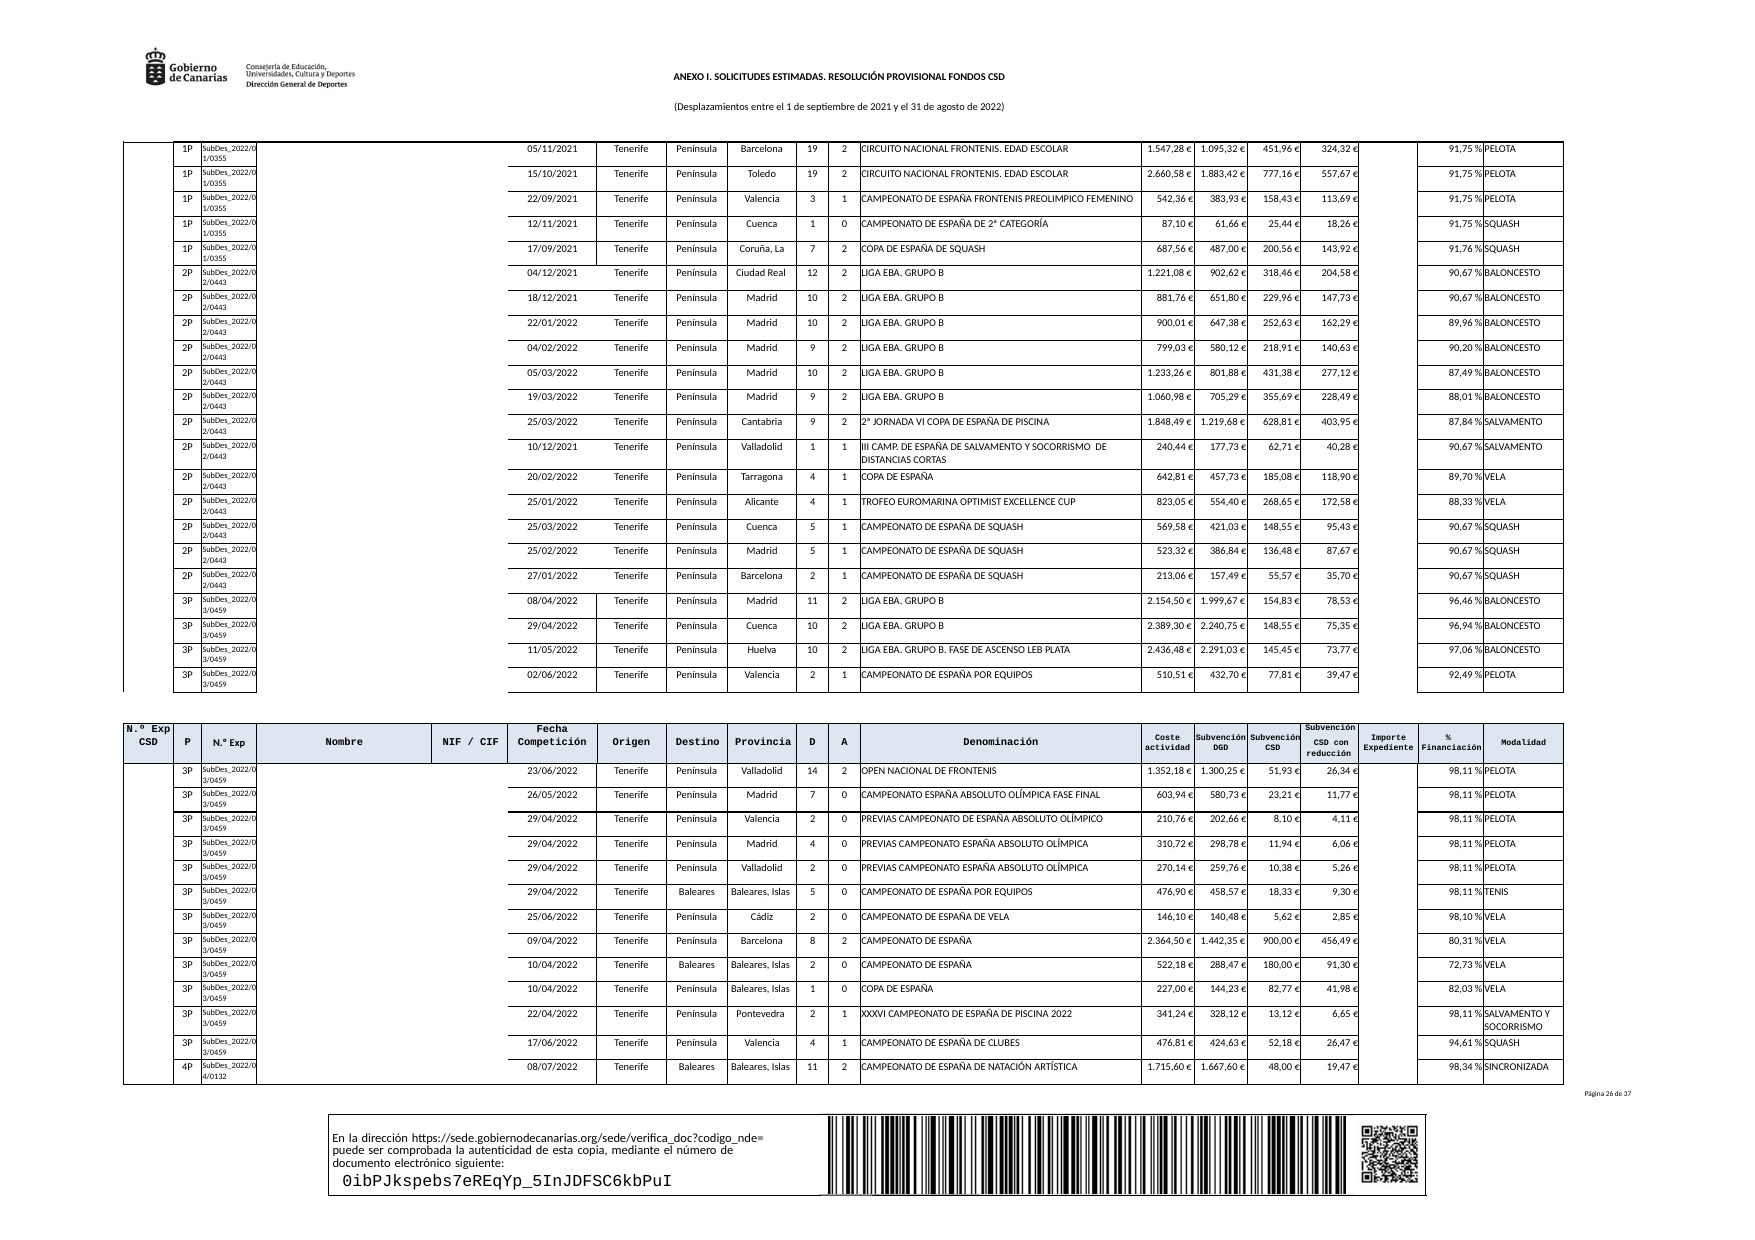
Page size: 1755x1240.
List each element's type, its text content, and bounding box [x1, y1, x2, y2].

table_cell 96,94 % [1418, 619, 1483, 642]
table_cell 2P [174, 440, 201, 469]
table_cell SubDes_2022/0 3/0459 [202, 788, 256, 811]
table_cell 136,48 € [1248, 544, 1300, 568]
table_cell LIGA EBA. GRUPO B [861, 366, 1141, 389]
table_cell Península [667, 316, 727, 340]
table_header N.º Exp [202, 724, 256, 763]
table_cell Península [667, 1036, 727, 1059]
table_cell 97,06 % [1418, 644, 1483, 667]
table_cell 10 [797, 366, 828, 389]
table_cell 91,75 % [1418, 167, 1483, 191]
table_cell CAMPEONATO DE ESPAÑA POR EQUIPOS [861, 885, 1141, 908]
table_cell Tenerife [597, 167, 666, 191]
table_cell 95,43 € [1301, 520, 1358, 543]
table_cell 1.060,98 € [1142, 390, 1194, 414]
table_cell 22/01/2022 [508, 316, 597, 340]
table_cell BALONCESTO [1484, 594, 1563, 618]
table_cell 98,11 % [1418, 837, 1483, 860]
table_cell SQUASH [1484, 544, 1563, 568]
table_cell 569,58 € [1142, 520, 1194, 543]
table_cell 19,47 € [1301, 1060, 1358, 1083]
table_cell 451,96 € [1248, 143, 1300, 166]
table_cell 3P [174, 788, 201, 811]
table_cell 881,76 € [1142, 291, 1194, 315]
table_cell 26,34 € [1301, 764, 1358, 787]
table_cell CAMPEONATO DE ESPAÑA [861, 934, 1141, 957]
table_cell 2 [829, 644, 860, 667]
table_cell 140,63 € [1301, 341, 1358, 364]
table_cell 3P [174, 668, 201, 692]
table_cell SubDes_2022/0 2/0443 [202, 390, 256, 414]
table_cell 1 [829, 440, 860, 469]
table_cell 3P [174, 837, 201, 860]
table_cell 82,77 € [1248, 982, 1300, 1006]
table_cell 147,73 € [1301, 291, 1358, 315]
table_cell COPA DE ESPAÑA [861, 470, 1141, 494]
table_cell 3P [174, 885, 201, 908]
table_cell BALONCESTO [1484, 644, 1563, 667]
table_cell CAMPEONATO DE ESPAÑA [861, 958, 1141, 981]
table_cell 0 [829, 982, 860, 1006]
table_cell 82,03 % [1418, 982, 1483, 1006]
table_cell 98,34 % [1418, 1060, 1483, 1083]
table_cell 05/03/2022 [508, 366, 597, 389]
table_cell Tenerife [597, 1007, 666, 1035]
table_cell Península [667, 167, 727, 191]
table_cell Baleares [667, 1060, 727, 1083]
table_cell SubDes_2022/0 2/0443 [202, 415, 256, 439]
table_cell SubDes_2022/0 4/0132 [202, 1060, 256, 1083]
table_cell SubDes_2022/0 2/0443 [202, 495, 256, 518]
table_cell Península [667, 594, 727, 618]
table_cell VELA [1484, 910, 1563, 933]
table_cell 25/03/2022 [508, 415, 597, 439]
table_cell Tenerife [597, 520, 666, 543]
table_cell 39,47 € [1301, 668, 1358, 692]
table_cell 2P [174, 470, 201, 494]
table_cell 2 [829, 764, 860, 787]
table_cell 4 [797, 470, 828, 494]
table_cell 900,00 € [1248, 934, 1300, 957]
table_cell Valladolid [728, 861, 796, 884]
table_cell SubDes_2022/0 3/0459 [202, 982, 256, 1006]
table_cell 90,20 % [1418, 341, 1483, 364]
table_cell 228,49 € [1301, 390, 1358, 414]
table_cell Península [667, 544, 727, 568]
table_cell Península [667, 291, 727, 315]
table_header Subvención DGD [1195, 724, 1247, 763]
table_cell 705,29 € [1195, 390, 1247, 414]
table_cell 98,11 % [1418, 813, 1483, 836]
table_cell SubDes_2022/0 3/0459 [202, 1007, 256, 1035]
table_cell 252,63 € [1248, 316, 1300, 340]
table_cell 146,10 € [1142, 910, 1194, 933]
table_cell 157,49 € [1195, 569, 1247, 593]
table_cell 90,67 % [1418, 544, 1483, 568]
table_cell SubDes_2022/0 2/0443 [202, 544, 256, 568]
table_cell 2 [829, 366, 860, 389]
table_cell 1 [829, 495, 860, 518]
table_cell 202,66 € [1195, 813, 1247, 836]
table_cell LIGA EBA. GRUPO B [861, 316, 1141, 340]
table_cell 88,01 % [1418, 390, 1483, 414]
table_cell 9 [797, 390, 828, 414]
table_cell 87,49 % [1418, 366, 1483, 389]
table_cell 777,16 € [1248, 167, 1300, 191]
table_cell Tenerife [597, 569, 666, 593]
table_cell LIGA EBA. GRUPO B [861, 266, 1141, 290]
table_cell VELA [1484, 958, 1563, 981]
table_header Denominación [861, 724, 1141, 763]
table_cell VELA [1484, 495, 1563, 518]
table_cell Tenerife [597, 982, 666, 1006]
table_cell 2 [797, 1007, 828, 1035]
table_cell Tarragona [728, 470, 796, 494]
table_cell SALVAMENTO Y SOCORRISMO [1484, 1007, 1563, 1035]
table_cell 2P [174, 266, 201, 290]
table_cell Valencia [728, 668, 796, 692]
table_cell 8 [797, 934, 828, 957]
table_cell 91,30 € [1301, 958, 1358, 981]
table_cell 1.999,67 € [1195, 594, 1247, 618]
table_cell PREVIAS CAMPEONATO ESPAÑA ABSOLUTO OLÍMPICA [861, 837, 1141, 860]
table_cell 55,57 € [1248, 569, 1300, 593]
table_cell Madrid [728, 837, 796, 860]
table_cell 3P [174, 1007, 201, 1035]
table_cell Península [667, 470, 727, 494]
table_cell PREVIAS CAMPEONATO DE ESPAÑA ABSOLUTO OLÍMPICO [861, 813, 1141, 836]
table_cell 458,57 € [1195, 885, 1247, 908]
table_cell 210,76 € [1142, 813, 1194, 836]
table_cell PELOTA [1484, 167, 1563, 191]
table_cell 88,33 % [1418, 495, 1483, 518]
table_cell SALVAMENTO [1484, 440, 1563, 469]
table_cell Tenerife [597, 619, 666, 642]
table_header % Financiación [1419, 724, 1483, 763]
table_cell 0 [829, 861, 860, 884]
table_cell Península [667, 569, 727, 593]
table_cell 87,67 € [1301, 544, 1358, 568]
table_cell 1.221,08 € [1142, 266, 1194, 290]
table_cell Tenerife [597, 143, 666, 166]
table_cell 10,38 € [1248, 861, 1300, 884]
table_cell 25/06/2022 [508, 910, 596, 933]
table_cell 19 [797, 143, 828, 166]
table_cell 98,11 % [1418, 764, 1483, 787]
table_cell 26,47 € [1301, 1036, 1358, 1059]
table_header Nombre [257, 724, 431, 763]
table_cell 80,31 % [1418, 934, 1483, 957]
table_cell 424,63 € [1195, 1036, 1247, 1059]
table_cell 140,48 € [1195, 910, 1247, 933]
table_cell 29/04/2022 [508, 837, 596, 860]
table_cell 1 [829, 192, 860, 216]
table_cell 1 [829, 520, 860, 543]
table_cell Península [667, 366, 727, 389]
table_cell 2,85 € [1301, 910, 1358, 933]
table_cell 328,12 € [1195, 1007, 1247, 1035]
table_cell 1 [829, 470, 860, 494]
table_cell 2 [829, 1060, 860, 1083]
table_cell 4 [797, 1036, 828, 1059]
table_cell III CAMP. DE ESPAÑA DE SALVAMENTO Y SOCORRISMO DE DISTANCIAS CORTAS [861, 440, 1141, 469]
table_cell 2P [174, 341, 201, 364]
table_cell 73,77 € [1301, 644, 1358, 667]
table_cell 08/04/2022 [508, 594, 596, 618]
table_cell Coruña, La [728, 242, 796, 265]
table_cell 355,69 € [1248, 390, 1300, 414]
table_cell Península [667, 217, 727, 241]
table_cell 94,61 % [1418, 1036, 1483, 1059]
table_cell 41,98 € [1301, 982, 1358, 1006]
table_cell SubDes_2022/0 3/0459 [202, 1036, 256, 1059]
table_cell 2.389,30 € [1142, 619, 1194, 642]
table_cell SQUASH [1484, 520, 1563, 543]
table_cell 90,67 % [1418, 291, 1483, 315]
table_cell 18/12/2021 [508, 291, 597, 315]
table_cell LIGA EBA. GRUPO B [861, 619, 1141, 642]
table_cell SubDes_2022/0 3/0459 [202, 861, 256, 884]
table_cell [124, 764, 173, 1083]
table_cell 7 [797, 242, 828, 265]
table_cell 456,49 € [1301, 934, 1358, 957]
table_cell 1.095,32 € [1195, 143, 1247, 166]
table_cell 98,11 % [1418, 861, 1483, 884]
table_cell Madrid [728, 788, 796, 811]
table_cell [257, 143, 432, 692]
table_cell 1 [829, 1007, 860, 1035]
table_cell 522,18 € [1142, 958, 1194, 981]
table_cell Península [667, 192, 727, 216]
table_cell 200,56 € [1248, 242, 1300, 265]
table_cell 29/04/2022 [508, 813, 596, 836]
table_cell 11,94 € [1248, 837, 1300, 860]
table_cell BALONCESTO [1484, 291, 1563, 315]
table_cell PELOTA [1484, 837, 1563, 860]
table_cell 298,78 € [1195, 837, 1247, 860]
table_cell 87,10 € [1142, 217, 1194, 241]
table_cell 1 [829, 1036, 860, 1059]
table_cell XXXVI CAMPEONATO DE ESPAÑA DE PISCINA 2022 [861, 1007, 1141, 1035]
table_cell 18,26 € [1301, 217, 1358, 241]
table_cell 268,65 € [1248, 495, 1300, 518]
table_cell 19 [797, 167, 828, 191]
table_cell SubDes_2022/0 2/0443 [202, 520, 256, 543]
table_cell 3P [174, 1036, 201, 1059]
table_cell SubDes_2022/0 3/0459 [202, 813, 256, 836]
table_cell 801,88 € [1195, 366, 1247, 389]
table_header Destino [667, 724, 727, 763]
table_cell 75,35 € [1301, 619, 1358, 642]
table_cell 3P [174, 619, 201, 642]
table_cell 5 [797, 544, 828, 568]
table_cell Península [667, 415, 727, 439]
table_cell Península [667, 910, 727, 933]
table_cell SubDes_2022/0 2/0443 [202, 366, 256, 389]
table_cell 2 [829, 619, 860, 642]
table_cell 5 [797, 885, 828, 908]
table_cell 158,43 € [1248, 192, 1300, 216]
table_cell Madrid [728, 544, 796, 568]
table_cell SubDes_2022/0 3/0459 [202, 594, 256, 618]
table_cell Baleares, Islas [728, 958, 796, 981]
table_cell 23/06/2022 [508, 764, 596, 787]
table_cell 1.219,68 € [1195, 415, 1247, 439]
table_cell 2 [829, 415, 860, 439]
table_cell 25,44 € [1248, 217, 1300, 241]
table_cell 12 [797, 266, 828, 290]
table_cell SubDes_2022/0 3/0459 [202, 958, 256, 981]
table_cell 799,03 € [1142, 341, 1194, 364]
table_cell CAMPEONATO DE ESPAÑA DE SQUASH [861, 569, 1141, 593]
table_cell 580,12 € [1195, 341, 1247, 364]
table_cell 2P [174, 390, 201, 414]
table_cell 4,11 € [1301, 813, 1358, 836]
table_cell 10/04/2022 [508, 982, 596, 1006]
table_cell 218,91 € [1248, 341, 1300, 364]
table_cell Tenerife [597, 934, 666, 957]
table_cell 476,81 € [1142, 1036, 1194, 1059]
table_cell Huelva [728, 644, 796, 667]
table_cell 1.883,42 € [1195, 167, 1247, 191]
table_cell 2P [174, 291, 201, 315]
table_cell 11/05/2022 [508, 644, 596, 667]
table_cell 2 [829, 242, 860, 265]
table_cell 90,67 % [1418, 520, 1483, 543]
table_cell Tenerife [597, 668, 666, 692]
table_cell 1 [797, 982, 828, 1006]
table_cell Barcelona [728, 143, 796, 166]
table_cell 91,76 % [1418, 242, 1483, 265]
table_cell Península [667, 390, 727, 414]
table_cell PELOTA [1484, 668, 1563, 692]
table_cell 29/04/2022 [508, 619, 596, 642]
table_cell 25/03/2022 [508, 520, 597, 543]
table_cell 10 [797, 291, 828, 315]
table_cell 902,62 € [1195, 266, 1247, 290]
table_cell Barcelona [728, 934, 796, 957]
table_cell 10 [797, 644, 828, 667]
table_cell 2P [174, 544, 201, 568]
table_cell Tenerife [597, 910, 666, 933]
table_cell 2 [829, 390, 860, 414]
table_cell SINCRONIZADA [1484, 1060, 1563, 1083]
table_cell BALONCESTO [1484, 341, 1563, 364]
table_cell 62,71 € [1248, 440, 1300, 469]
table_cell 162,29 € [1301, 316, 1358, 340]
table_cell CAMPEONATO DE ESPAÑA DE 2ª CATEGORÍA [861, 217, 1141, 241]
table_cell COPA DE ESPAÑA [861, 982, 1141, 1006]
table_cell 29/04/2022 [508, 861, 596, 884]
table_cell 1.300,25 € [1195, 764, 1247, 787]
table_cell 48,00 € [1248, 1060, 1300, 1083]
table_cell 403,95 € [1301, 415, 1358, 439]
table_cell CAMPEONATO DE ESPAÑA FRONTENIS PREOLIMPICO FEMENINO [861, 192, 1141, 216]
table_cell 580,73 € [1195, 788, 1247, 811]
table_cell 22/09/2021 [508, 192, 596, 216]
table_cell SQUASH [1484, 242, 1563, 265]
table_cell Madrid [728, 390, 796, 414]
table_cell Tenerife [597, 440, 666, 469]
table_cell 14 [797, 764, 828, 787]
table_cell 2.291,03 € [1195, 644, 1247, 667]
table_cell 1.233,26 € [1142, 366, 1194, 389]
table_cell Valencia [728, 192, 796, 216]
table_cell 2 [829, 143, 860, 166]
table_cell OPEN NACIONAL DE FRONTENIS [861, 764, 1141, 787]
table_cell SubDes_2022/0 2/0443 [202, 470, 256, 494]
table_cell 227,00 € [1142, 982, 1194, 1006]
table_cell CIRCUITO NACIONAL FRONTENIS. EDAD ESCOLAR [861, 143, 1141, 166]
table_cell Península [667, 1007, 727, 1035]
table_cell Madrid [728, 291, 796, 315]
table_cell 1P [174, 217, 201, 241]
table_cell 98,11 % [1418, 885, 1483, 908]
table_cell Península [667, 619, 727, 642]
table_cell 9 [797, 415, 828, 439]
table_cell TROFEO EUROMARINA OPTIMIST EXCELLENCE CUP [861, 495, 1141, 518]
table_cell CAMPEONATO DE ESPAÑA DE SQUASH [861, 520, 1141, 543]
table_cell 51,93 € [1248, 764, 1300, 787]
table_cell SubDes_2022/0 3/0459 [202, 668, 256, 692]
table_cell 18,33 € [1248, 885, 1300, 908]
table_cell 0 [829, 837, 860, 860]
table_cell 10/04/2022 [508, 958, 596, 981]
table_cell PELOTA [1484, 861, 1563, 884]
table_cell PELOTA [1484, 143, 1563, 166]
table_cell 2 [797, 569, 828, 593]
table_cell 98,11 % [1418, 1007, 1483, 1035]
table_cell Península [667, 934, 727, 957]
table_cell Cuenca [728, 520, 796, 543]
table_cell Península [667, 266, 727, 290]
table_cell 229,96 € [1248, 291, 1300, 315]
table_cell 61,66 € [1195, 217, 1247, 241]
table_cell 2 [829, 316, 860, 340]
table_cell 0 [829, 910, 860, 933]
table_cell 26/05/2022 [508, 788, 596, 811]
table_cell 05/11/2021 [508, 143, 596, 166]
table_cell 542,36 € [1142, 192, 1194, 216]
table_cell [432, 143, 507, 692]
table_cell LIGA EBA. GRUPO B [861, 390, 1141, 414]
table_cell 98,11 % [1418, 788, 1483, 811]
table_cell 2ª JORNADA VI COPA DE ESPAÑA DE PISCINA [861, 415, 1141, 439]
table_cell 2 [829, 291, 860, 315]
table_header Coste actividad [1142, 724, 1194, 763]
table_cell 13,12 € [1248, 1007, 1300, 1035]
table_cell Cuenca [728, 619, 796, 642]
table_header P [174, 724, 201, 763]
table_cell [432, 764, 507, 1083]
table_cell LIGA EBA. GRUPO B [861, 291, 1141, 315]
table_cell 554,40 € [1195, 495, 1247, 518]
table_cell 1 [829, 569, 860, 593]
table_cell Valencia [728, 1036, 796, 1059]
table_cell Valladolid [728, 440, 796, 469]
table_cell 29/04/2022 [508, 885, 596, 908]
table_cell 2 [829, 934, 860, 957]
table_cell PREVIAS CAMPEONATO ESPAÑA ABSOLUTO OLÍMPICA [861, 861, 1141, 884]
table_cell Cantabria [728, 415, 796, 439]
table_cell 1.442,35 € [1195, 934, 1247, 957]
table_cell 3P [174, 982, 201, 1006]
table_cell Tenerife [597, 837, 666, 860]
table_cell Valencia [728, 813, 796, 836]
table_cell [1359, 764, 1417, 1083]
table_cell SubDes_2022/0 3/0459 [202, 619, 256, 642]
table_cell CAMPEONATO DE ESPAÑA DE VELA [861, 910, 1141, 933]
table_cell 431,38 € [1248, 366, 1300, 389]
table_cell 2 [829, 341, 860, 364]
table_cell 2 [797, 861, 828, 884]
table_cell CAMPEONATO DE ESPAÑA DE NATACIÓN ARTÍSTICA [861, 1060, 1141, 1083]
table_cell Península [667, 341, 727, 364]
table_cell 318,46 € [1248, 266, 1300, 290]
table_cell 383,93 € [1195, 192, 1247, 216]
table_cell 1.848,49 € [1142, 415, 1194, 439]
table_cell 04/12/2021 [508, 266, 597, 290]
table_cell Tenerife [597, 341, 666, 364]
table_cell 11 [797, 594, 828, 618]
table_cell Cuenca [728, 217, 796, 241]
table_cell 118,90 € [1301, 470, 1358, 494]
table_cell 277,12 € [1301, 366, 1358, 389]
table_cell 9 [797, 341, 828, 364]
table_cell 1P [174, 192, 201, 216]
table_cell SubDes_2022/0 2/0443 [202, 266, 256, 290]
table_cell Tenerife [597, 861, 666, 884]
table_cell Tenerife [597, 594, 666, 618]
table_cell 1 [829, 668, 860, 692]
table_cell 647,38 € [1195, 316, 1247, 340]
table_cell 90,67 % [1418, 440, 1483, 469]
table_cell 177,73 € [1195, 440, 1247, 469]
table_cell VELA [1484, 934, 1563, 957]
table_cell Tenerife [597, 813, 666, 836]
table_cell CAMPEONATO ESPAÑA ABSOLUTO OLÍMPICA FASE FINAL [861, 788, 1141, 811]
table_cell 1P [174, 167, 201, 191]
table_cell 213,06 € [1142, 569, 1194, 593]
table_cell 1P [174, 143, 201, 166]
table_cell 143,92 € [1301, 242, 1358, 265]
table_cell 12/11/2021 [508, 217, 596, 241]
table_cell PELOTA [1484, 192, 1563, 216]
table_cell SubDes_2022/0 3/0459 [202, 934, 256, 957]
table_cell 2.240,75 € [1195, 619, 1247, 642]
table_cell Tenerife [597, 885, 666, 908]
table_cell 17/06/2022 [508, 1036, 596, 1059]
table_cell 72,73 % [1418, 958, 1483, 981]
table_cell 510,51 € [1142, 668, 1194, 692]
table_cell 2P [174, 316, 201, 340]
table_cell 17/09/2021 [508, 242, 596, 265]
table_cell VELA [1484, 470, 1563, 494]
table_cell 6,65 € [1301, 1007, 1358, 1035]
table_cell 11 [797, 1060, 828, 1083]
table_cell 144,23 € [1195, 982, 1247, 1006]
table_cell Tenerife [597, 217, 666, 241]
table_cell 1P [174, 242, 201, 265]
table_cell SubDes_2022/0 2/0443 [202, 569, 256, 593]
table_cell 523,32 € [1142, 544, 1194, 568]
table_cell Baleares [667, 885, 727, 908]
table_cell Tenerife [597, 390, 666, 414]
table_cell 27/01/2022 [508, 569, 597, 593]
table_cell Tenerife [597, 788, 666, 811]
table_cell Tenerife [597, 1060, 666, 1083]
table_cell BALONCESTO [1484, 316, 1563, 340]
table_cell Madrid [728, 366, 796, 389]
table_cell 19/03/2022 [508, 390, 597, 414]
table_cell 3P [174, 958, 201, 981]
table_cell BALONCESTO [1484, 390, 1563, 414]
table_cell 603,94 € [1142, 788, 1194, 811]
table_header Provincia [728, 724, 796, 763]
table_cell 2P [174, 520, 201, 543]
table_header Subvención CSD [1248, 724, 1300, 763]
table_cell 1 [829, 544, 860, 568]
table_cell SubDes_2022/0 1/0355 [202, 217, 256, 241]
table_cell 172,58 € [1301, 495, 1358, 518]
table_cell COPA DE ESPAÑA DE SQUASH [861, 242, 1141, 265]
table_cell 77,81 € [1248, 668, 1300, 692]
table_cell 11,77 € [1301, 788, 1358, 811]
table_cell SQUASH [1484, 217, 1563, 241]
table_cell Alicante [728, 495, 796, 518]
table_cell Ciudad Real [728, 266, 796, 290]
table_cell 823,05 € [1142, 495, 1194, 518]
table_cell 2.436,48 € [1142, 644, 1194, 667]
table_cell Tenerife [597, 764, 666, 787]
table_cell CIRCUITO NACIONAL FRONTENIS. EDAD ESCOLAR [861, 167, 1141, 191]
table_cell Tenerife [597, 192, 666, 216]
table_cell 25/01/2022 [508, 495, 597, 518]
table_cell 1.667,60 € [1195, 1060, 1247, 1083]
table_cell 91,75 % [1418, 143, 1483, 166]
table_header Importe Expediente [1359, 724, 1418, 763]
table_cell Península [667, 788, 727, 811]
table_cell CAMPEONATO DE ESPAÑA POR EQUIPOS [861, 668, 1141, 692]
table_cell 154,83 € [1248, 594, 1300, 618]
table_cell 2P [174, 415, 201, 439]
table_cell 9,30 € [1301, 885, 1358, 908]
table_cell BALONCESTO [1484, 366, 1563, 389]
table_cell 25/02/2022 [508, 544, 597, 568]
table_cell 3P [174, 644, 201, 667]
table_cell 148,55 € [1248, 520, 1300, 543]
table_cell Península [667, 440, 727, 469]
table_cell 3 [797, 192, 828, 216]
table_header Fecha Competición [508, 724, 597, 763]
table_cell SubDes_2022/0 1/0355 [202, 167, 256, 191]
table_cell 476,90 € [1142, 885, 1194, 908]
table_cell Baleares [667, 958, 727, 981]
table_cell Tenerife [597, 266, 666, 290]
table_cell Tenerife [597, 495, 666, 518]
table_cell 1.547,28 € [1142, 143, 1194, 166]
table_cell Península [667, 495, 727, 518]
table_cell Toledo [728, 167, 796, 191]
table_cell 204,58 € [1301, 266, 1358, 290]
table_cell 08/07/2022 [508, 1060, 596, 1083]
table_cell 270,14 € [1142, 861, 1194, 884]
table_cell 87,84 % [1418, 415, 1483, 439]
table_cell Baleares, Islas [728, 982, 796, 1006]
table_cell SubDes_2022/0 2/0443 [202, 341, 256, 364]
table_cell CAMPEONATO DE ESPAÑA DE CLUBES [861, 1036, 1141, 1059]
table_cell 113,69 € [1301, 192, 1358, 216]
table_cell 10/12/2021 [508, 440, 597, 469]
table_cell Tenerife [597, 470, 666, 494]
table_cell SubDes_2022/0 1/0355 [202, 143, 256, 166]
table_cell 3P [174, 594, 201, 618]
table_cell 4P [174, 1060, 201, 1083]
table_cell SubDes_2022/0 1/0355 [202, 192, 256, 216]
table_header A [829, 724, 860, 763]
table_cell Valladolid [728, 764, 796, 787]
table_cell PELOTA [1484, 764, 1563, 787]
table_cell 90,67 % [1418, 569, 1483, 593]
table_cell Península [667, 668, 727, 692]
table_cell 259,76 € [1195, 861, 1247, 884]
table_cell 386,84 € [1195, 544, 1247, 568]
table_cell 98,10 % [1418, 910, 1483, 933]
table_cell Península [667, 813, 727, 836]
table_cell 09/04/2022 [508, 934, 596, 957]
table_cell 5,62 € [1248, 910, 1300, 933]
table_cell 40,28 € [1301, 440, 1358, 469]
table_cell 7 [797, 788, 828, 811]
table_cell Madrid [728, 341, 796, 364]
table_cell 4 [797, 837, 828, 860]
table_cell Baleares, Islas [728, 885, 796, 908]
table_cell 91,75 % [1418, 217, 1483, 241]
table_cell 310,72 € [1142, 837, 1194, 860]
table_cell 457,73 € [1195, 470, 1247, 494]
table_cell 35,70 € [1301, 569, 1358, 593]
table_cell [257, 764, 432, 1083]
table_cell 2 [797, 813, 828, 836]
table_cell PELOTA [1484, 788, 1563, 811]
table_cell 5,26 € [1301, 861, 1358, 884]
table_cell [124, 143, 173, 692]
table_cell Tenerife [597, 544, 666, 568]
table_cell SubDes_2022/0 1/0355 [202, 242, 256, 265]
table_cell 52,18 € [1248, 1036, 1300, 1059]
table_cell 557,67 € [1301, 167, 1358, 191]
table_cell SubDes_2022/0 2/0443 [202, 316, 256, 340]
table_cell 2 [797, 958, 828, 981]
table_cell TENIS [1484, 885, 1563, 908]
table_cell 0 [829, 885, 860, 908]
table_cell 10 [797, 619, 828, 642]
table_cell 0 [829, 217, 860, 241]
table_cell 91,75 % [1418, 192, 1483, 216]
table_cell 628,81 € [1248, 415, 1300, 439]
table_cell 90,67 % [1418, 266, 1483, 290]
table_cell Tenerife [597, 291, 666, 315]
table_cell LIGA EBA. GRUPO B. FASE DE ASCENSO LEB PLATA [861, 644, 1141, 667]
table_cell [1359, 143, 1417, 692]
table_cell Madrid [728, 594, 796, 618]
table_cell 145,45 € [1248, 644, 1300, 667]
table_cell Tenerife [597, 644, 666, 667]
table_cell LIGA EBA. GRUPO B [861, 341, 1141, 364]
table_cell 148,55 € [1248, 619, 1300, 642]
table_cell 2P [174, 366, 201, 389]
table_cell Península [667, 520, 727, 543]
table_cell 92,49 % [1418, 668, 1483, 692]
table_cell 5 [797, 520, 828, 543]
table_cell Península [667, 982, 727, 1006]
table_cell BALONCESTO [1484, 266, 1563, 290]
table_cell 2P [174, 569, 201, 593]
table_cell Tenerife [597, 1036, 666, 1059]
table_cell SQUASH [1484, 569, 1563, 593]
table_cell 1 [797, 217, 828, 241]
table_cell 421,03 € [1195, 520, 1247, 543]
table_cell 8,10 € [1248, 813, 1300, 836]
table_cell 3P [174, 910, 201, 933]
table_cell 20/02/2022 [508, 470, 597, 494]
table_cell 15/10/2021 [508, 167, 596, 191]
table_cell 324,32 € [1301, 143, 1358, 166]
table_cell SQUASH [1484, 1036, 1563, 1059]
table_header Subvención CSD con reducción [1301, 724, 1358, 763]
table_cell SubDes_2022/0 3/0459 [202, 764, 256, 787]
table_cell Península [667, 837, 727, 860]
table_cell 185,08 € [1248, 470, 1300, 494]
table_cell SubDes_2022/0 3/0459 [202, 837, 256, 860]
table_cell 1.352,18 € [1142, 764, 1194, 787]
table_cell SubDes_2022/0 3/0459 [202, 644, 256, 667]
table_cell SubDes_2022/0 2/0443 [202, 291, 256, 315]
table_cell Tenerife [597, 415, 666, 439]
table_cell 1 [797, 440, 828, 469]
table_cell 4 [797, 495, 828, 518]
table_header Modalidad [1484, 724, 1563, 763]
table_header NIF / CIF [432, 724, 507, 763]
table_cell VELA [1484, 982, 1563, 1006]
table_cell Península [667, 764, 727, 787]
table_cell 0 [829, 788, 860, 811]
table_cell 432,70 € [1195, 668, 1247, 692]
table_cell 240,44 € [1142, 440, 1194, 469]
table_cell CAMPEONATO DE ESPAÑA DE SQUASH [861, 544, 1141, 568]
table_header Origen [598, 724, 666, 763]
table_cell Tenerife [597, 958, 666, 981]
table_cell 3P [174, 813, 201, 836]
table_cell 180,00 € [1248, 958, 1300, 981]
table_cell BALONCESTO [1484, 619, 1563, 642]
table_cell Barcelona [728, 569, 796, 593]
table_cell 2P [174, 495, 201, 518]
table_cell 2 [829, 266, 860, 290]
table_cell 89,70 % [1418, 470, 1483, 494]
table_cell 3P [174, 861, 201, 884]
table_cell 2 [829, 167, 860, 191]
table_cell 0 [829, 958, 860, 981]
table_cell 0 [829, 813, 860, 836]
table_cell 96,46 % [1418, 594, 1483, 618]
table_cell 22/04/2022 [508, 1007, 596, 1035]
table_cell LIGA EBA. GRUPO B [861, 594, 1141, 618]
table_cell 2 [829, 594, 860, 618]
table_cell Península [667, 242, 727, 265]
table_cell 288,47 € [1195, 958, 1247, 981]
table_cell 642,81 € [1142, 470, 1194, 494]
table_cell PELOTA [1484, 813, 1563, 836]
table_cell 89,96 % [1418, 316, 1483, 340]
table_cell Pontevedra [728, 1007, 796, 1035]
table_cell 10 [797, 316, 828, 340]
table_cell SALVAMENTO [1484, 415, 1563, 439]
table_cell 2 [797, 668, 828, 692]
table_cell SubDes_2022/0 3/0459 [202, 910, 256, 933]
table_cell Península [667, 143, 727, 166]
table_cell Tenerife [597, 366, 666, 389]
table_cell SubDes_2022/0 3/0459 [202, 885, 256, 908]
table_cell 3P [174, 764, 201, 787]
table_cell 04/02/2022 [508, 341, 597, 364]
table_cell 23,21 € [1248, 788, 1300, 811]
table_cell Cádiz [728, 910, 796, 933]
table_cell 1.715,60 € [1142, 1060, 1194, 1083]
table_cell Madrid [728, 316, 796, 340]
table_cell 78,53 € [1301, 594, 1358, 618]
table_cell Península [667, 644, 727, 667]
table_cell 2.660,58 € [1142, 167, 1194, 191]
table_cell 2.154,50 € [1142, 594, 1194, 618]
table_cell 651,80 € [1195, 291, 1247, 315]
table_cell Península [667, 861, 727, 884]
table_cell Baleares, Islas [728, 1060, 796, 1083]
table_cell 2.364,50 € [1142, 934, 1194, 957]
table_cell 02/06/2022 [508, 668, 596, 692]
table_cell 341,24 € [1142, 1007, 1194, 1035]
table_cell Tenerife [597, 242, 666, 265]
table_cell 687,56 € [1142, 242, 1194, 265]
table_cell 900,01 € [1142, 316, 1194, 340]
table_cell Tenerife [597, 316, 666, 340]
table_cell 487,00 € [1195, 242, 1247, 265]
table_cell 3P [174, 934, 201, 957]
table_header N.º Exp CSD [124, 724, 173, 763]
table_cell SubDes_2022/0 2/0443 [202, 440, 256, 469]
table_header D [797, 724, 828, 763]
table_cell 2 [797, 910, 828, 933]
table_cell 6,06 € [1301, 837, 1358, 860]
